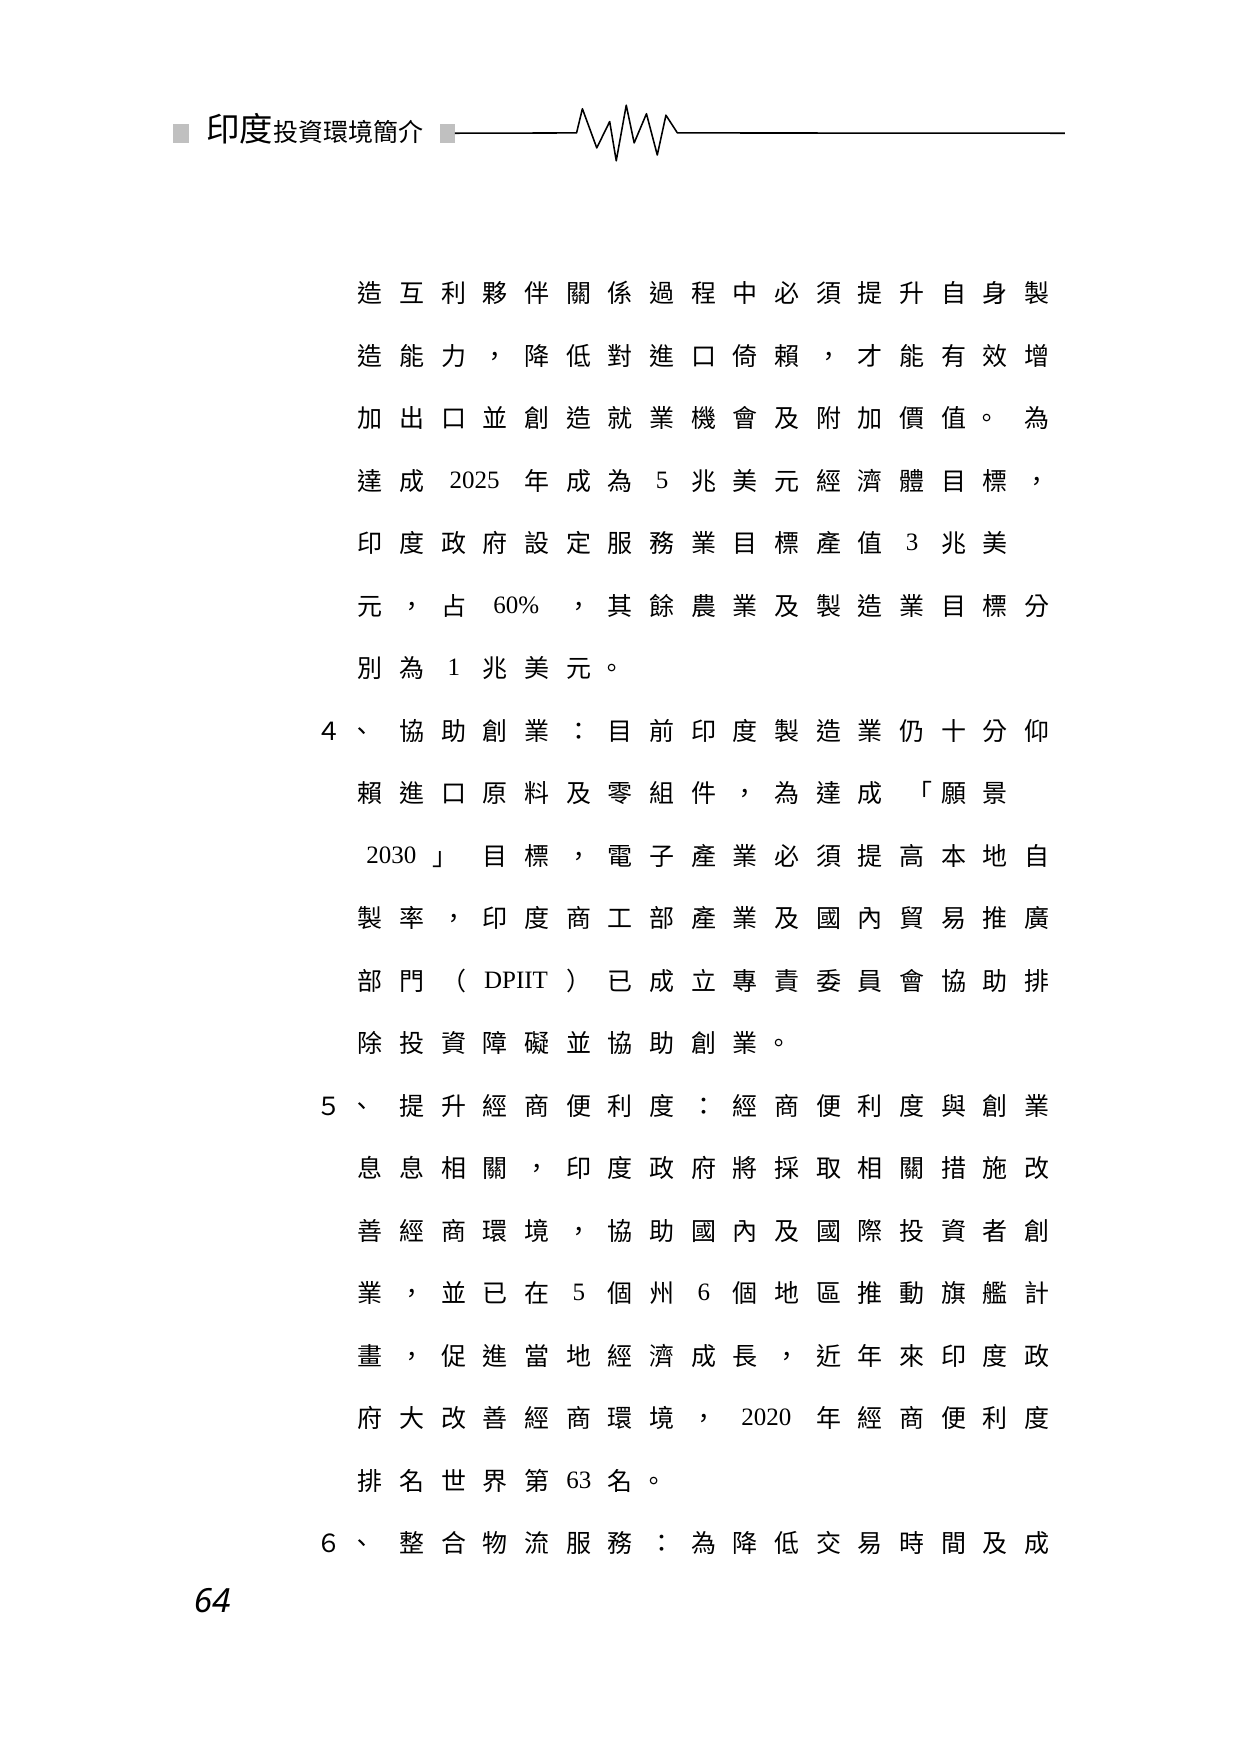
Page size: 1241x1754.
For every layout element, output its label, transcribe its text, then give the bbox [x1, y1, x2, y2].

text 造互利夥伴關係過程中必須提升自身製造能力，降低對進口倚賴，才能有效增加出口並創造就業機會及附加價值。為達成2025年成為5兆美元經濟體目標，印度政府設定服務業目標產值3兆美元，占60%，其餘農業及製造業目標分別為1兆美元。 [281, 250, 1058, 688]
text ６、整合物流服務：為降低交易時間及成 [281, 1500, 1058, 1563]
text ４、協助創業：目前印度製造業仍十分仰賴進口原料及零組件，為達成「願景2030」目標，電子產業必須提高本地自製率，印度商工部產業及國內貿易推廣部門（DPIIT）已成立專責委員會協助排除投資障礙並協助創業。 [281, 688, 1058, 1063]
text ５、提升經商便利度：經商便利度與創業息息相關，印度政府將採取相關措施改善經商環境，協助國內及國際投資者創業，並已在5個州6個地區推動旗艦計畫，促進當地經濟成長，近年來印度政府大改善經商環境，2020年經商便利度排名世界第63名。 [281, 1063, 1058, 1500]
